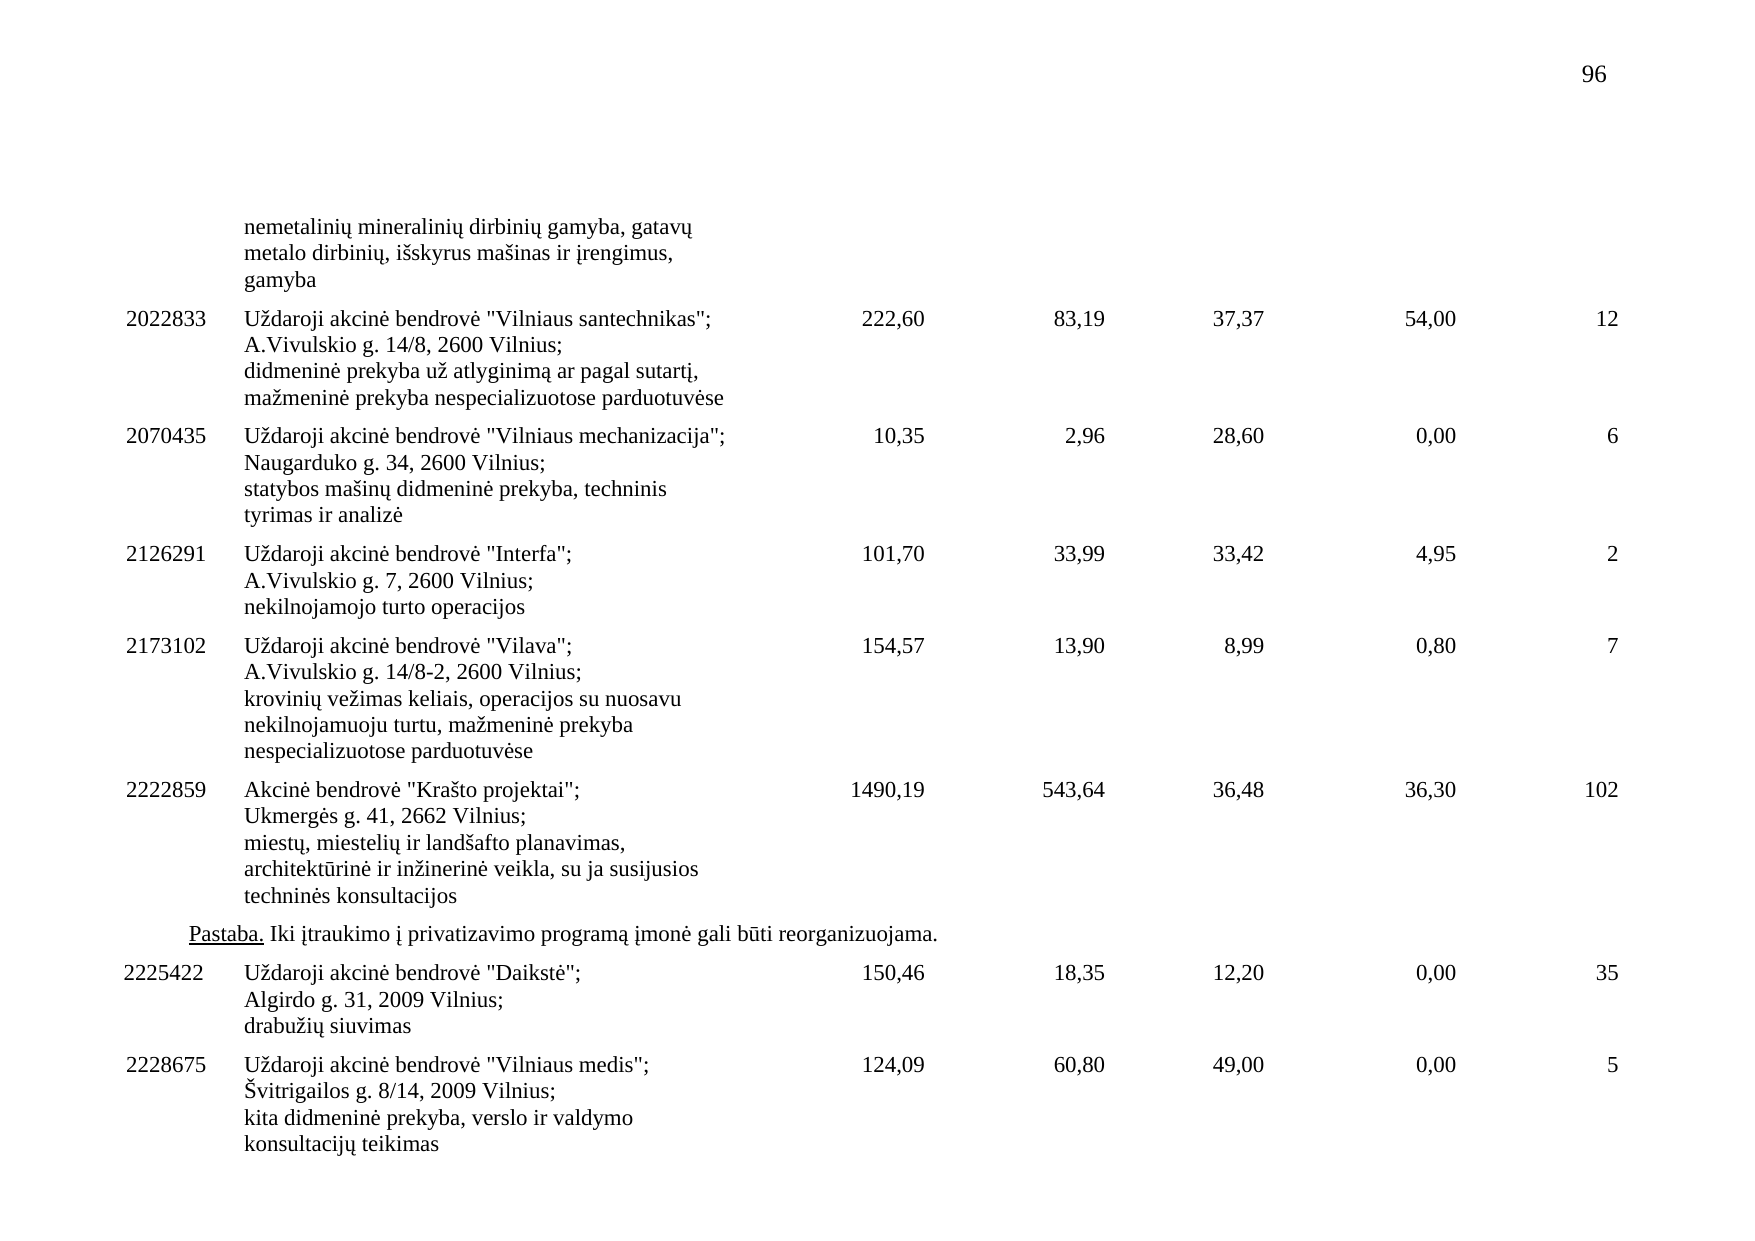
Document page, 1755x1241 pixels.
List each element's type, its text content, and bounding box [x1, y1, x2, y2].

table_cell 4,95 [1281, 534, 1473, 626]
table_cell 0,80 [1281, 626, 1473, 770]
table_cell 101,70 [750, 534, 941, 626]
table_cell Akcinė bendrovė "Krašto projektai"; Ukmergės g. 41, 2662 Vilnius; miestų, miestelių ir landšafto planavimas, architektūrinė ir inžinerinė veikla, su ja susijusios techninės konsultacijos [233, 770, 749, 914]
table_cell Uždaroji akcinė bendrovė "Vilava"; A.Vivulskio g. 14/8-2, 2600 Vilnius; krovinių vežimas keliais, operacijos su nuosavu nekilnojamuoju turtu, mažmeninė prekyba nespecializuotose parduotuvėse [233, 626, 749, 770]
table_cell 2225422 [100, 953, 233, 1045]
table_cell [100, 207, 233, 298]
table_cell 5 [1473, 1045, 1636, 1163]
table_cell 543,64 [941, 770, 1122, 914]
table_cell 102 [1473, 770, 1636, 914]
table_cell 8,99 [1122, 626, 1281, 770]
table_cell Pastaba. Iki įtraukimo į privatizavimo programą įmonė gali būti reorganizuojama. [100, 914, 1636, 953]
table_cell 49,00 [1122, 1045, 1281, 1163]
table_cell 0,00 [1281, 416, 1473, 534]
table_cell 54,00 [1281, 298, 1473, 416]
table_cell [941, 207, 1122, 298]
table_cell 2126291 [100, 534, 233, 626]
table_cell Uždaroji akcinė bendrovė "Vilniaus santechnikas"; A.Vivulskio g. 14/8, 2600 Vilnius; didmeninė prekyba už atlyginimą ar pagal sutartį, mažmeninė prekyba nespecializuotose parduotuvėse [233, 298, 749, 416]
table_cell [1281, 207, 1473, 298]
table_cell 60,80 [941, 1045, 1122, 1163]
table_cell 83,19 [941, 298, 1122, 416]
table_cell 7 [1473, 626, 1636, 770]
table_cell 0,00 [1281, 1045, 1473, 1163]
table_cell 2 [1473, 534, 1636, 626]
table_cell [750, 207, 941, 298]
table_cell 6 [1473, 416, 1636, 534]
table_cell 0,00 [1281, 953, 1473, 1045]
table_cell 1490,19 [750, 770, 941, 914]
table_cell 37,37 [1122, 298, 1281, 416]
table_cell Uždaroji akcinė bendrovė "Vilniaus mechanizacija"; Naugarduko g. 34, 2600 Vilnius; statybos mašinų didmeninė prekyba, techninis tyrimas ir analizė [233, 416, 749, 534]
table_cell 12 [1473, 298, 1636, 416]
table_cell 28,60 [1122, 416, 1281, 534]
table_cell 35 [1473, 953, 1636, 1045]
table_cell 154,57 [750, 626, 941, 770]
table_cell 36,30 [1281, 770, 1473, 914]
table_cell 222,60 [750, 298, 941, 416]
table_cell 2222859 [100, 770, 233, 914]
table_cell 33,42 [1122, 534, 1281, 626]
table_cell 124,09 [750, 1045, 941, 1163]
table_cell 2,96 [941, 416, 1122, 534]
table_cell 33,99 [941, 534, 1122, 626]
table_cell 18,35 [941, 953, 1122, 1045]
table_cell 2228675 [100, 1045, 233, 1163]
table_cell 12,20 [1122, 953, 1281, 1045]
table_cell 150,46 [750, 953, 941, 1045]
table_cell 2022833 [100, 298, 233, 416]
table_cell 2070435 [100, 416, 233, 534]
table_cell 2173102 [100, 626, 233, 770]
table_cell 10,35 [750, 416, 941, 534]
table_cell Uždaroji akcinė bendrovė "Daikstė"; Algirdo g. 31, 2009 Vilnius; drabužių siuvimas [233, 953, 749, 1045]
table_cell Uždaroji akcinė bendrovė "Vilniaus medis"; Švitrigailos g. 8/14, 2009 Vilnius; kita didmeninė prekyba, verslo ir valdymo konsultacijų teikimas [233, 1045, 749, 1163]
table_cell nemetalinių mineralinių dirbinių gamyba, gatavų metalo dirbinių, išskyrus mašinas ir įrengimus, gamyba [233, 207, 749, 298]
table_cell 13,90 [941, 626, 1122, 770]
table_cell [1122, 207, 1281, 298]
table_cell 36,48 [1122, 770, 1281, 914]
table_cell Uždaroji akcinė bendrovė "Interfa"; A.Vivulskio g. 7, 2600 Vilnius; nekilnojamojo turto operacijos [233, 534, 749, 626]
table_cell [1473, 207, 1636, 298]
